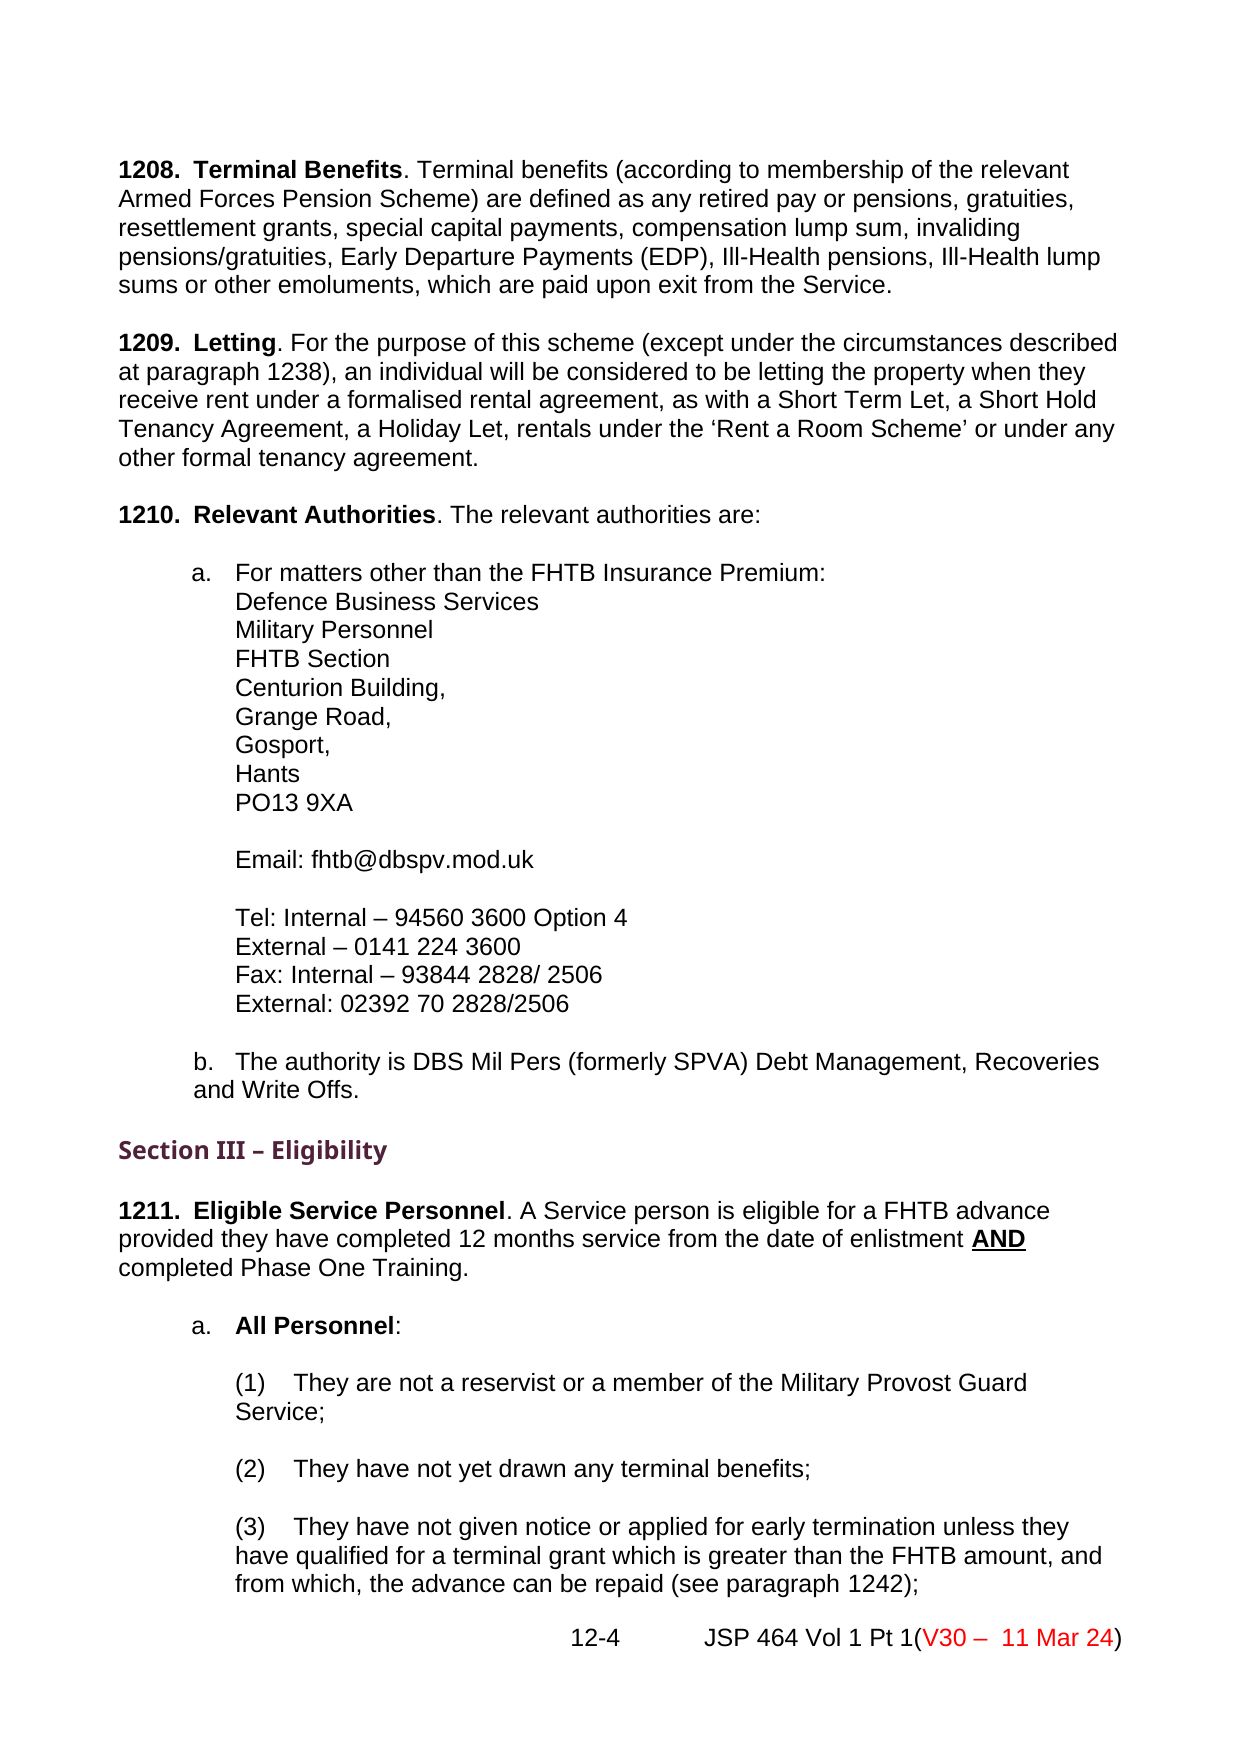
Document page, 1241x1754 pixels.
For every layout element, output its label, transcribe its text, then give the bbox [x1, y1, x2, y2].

list All Personnel: [191, 1311, 1122, 1339]
text Defence Business Services [235, 587, 1122, 615]
text Centurion Building, [235, 673, 1122, 702]
list They are not a reservist or a member of the Military Provost Guard Service; [235, 1368, 1122, 1426]
list For matters other than the FHTB Insurance Premium: [191, 558, 1122, 587]
text 1210. Relevant Authorities. The relevant authorities are: [118, 500, 1122, 529]
text Military Personnel [235, 615, 1122, 644]
text FHTB Section [235, 644, 1122, 673]
text 1208. Terminal Benefits. Terminal benefits (according to membership of the relevant Armed Forces Pension Scheme) are defined as any retired pay or pensions, gratuities, resettlement grants, special capital payments, compensation lump sum, invaliding pensions/gratuities, Early Departure Payments (EDP), Ill-Health pensions, Ill-Health lump sums or other emoluments, which are paid upon exit from the Service. [118, 155, 1122, 299]
text Email: fhtb@dbspv.mod.uk [235, 845, 1122, 874]
text External – 0141 224 3600 [235, 932, 1122, 960]
text Hants [235, 759, 1122, 788]
text PO13 9XA [235, 788, 1122, 817]
text Section III – Eligibility [118, 1133, 1122, 1167]
text 1211. Eligible Service Personnel. A Service person is eligible for a FHTB advance provided they have completed 12 months service from the date of enlistment AND completed Phase One Training. [118, 1196, 1122, 1282]
text External: 02392 70 2828/2506 [235, 989, 1122, 1018]
text Fax: Internal – 93844 2828/ 2506 [235, 960, 1122, 989]
text Tel: Internal – 94560 3600 Option 4 [235, 903, 1122, 932]
text Gosport, [235, 730, 1122, 759]
text Grange Road, [235, 702, 1122, 730]
text 1209. Letting. For the purpose of this scheme (except under the circumstances described at paragraph 1238), an individual will be considered to be letting the property when they receive rent under a formalised rental agreement, as with a Short Term Let, a Short Hold Tenancy Agreement, a Holiday Let, rentals under the ‘Rent a Room Scheme’ or under any other formal tenancy agreement. [118, 328, 1122, 472]
text b. The authority is DBS Mil Pers (formerly SPVA) Debt Management, Recoveries and Write Offs. [193, 1047, 1122, 1104]
list They have not given notice or applied for early termination unless they have qualified for a terminal grant which is greater than the FHTB amount, and from which, the advance can be repaid (see paragraph 1242); [235, 1512, 1122, 1598]
list They have not yet drawn any terminal benefits; [235, 1454, 1122, 1483]
